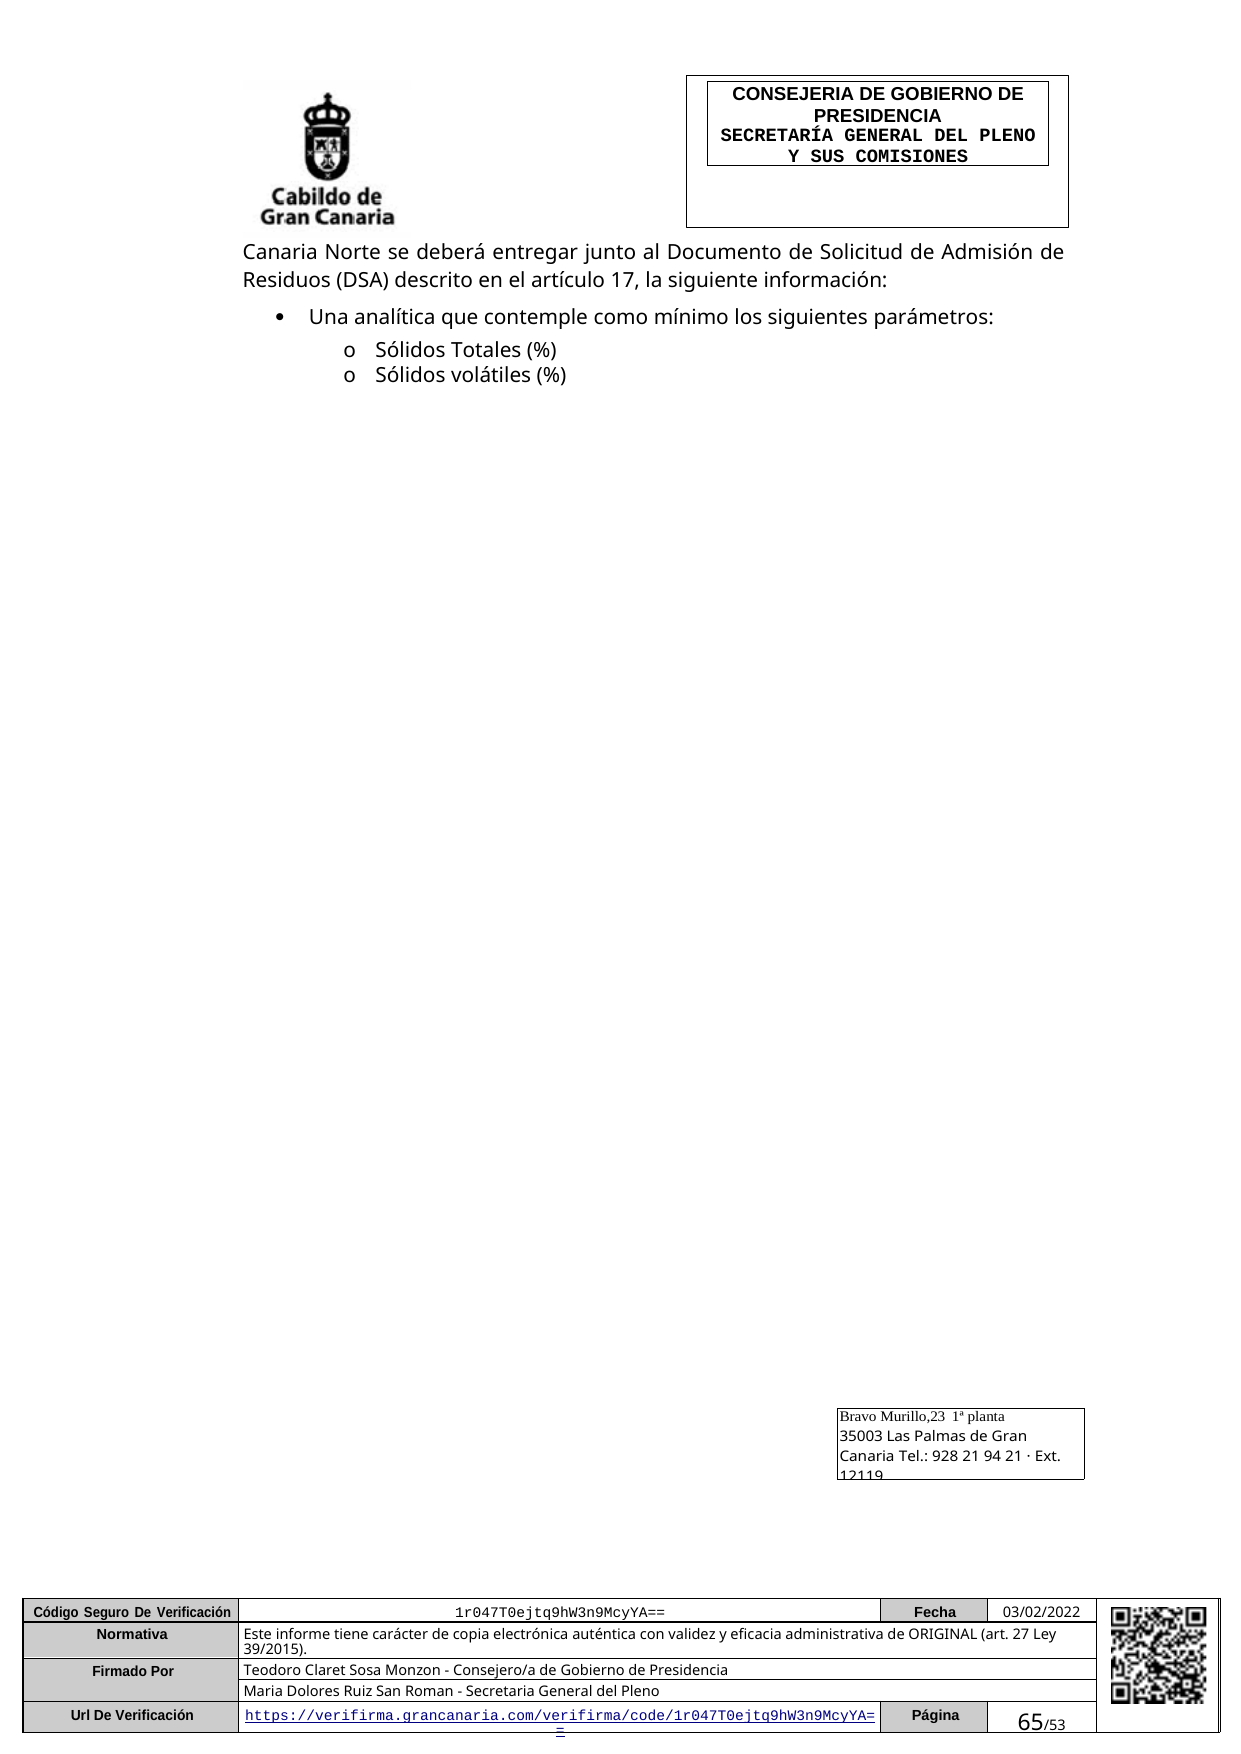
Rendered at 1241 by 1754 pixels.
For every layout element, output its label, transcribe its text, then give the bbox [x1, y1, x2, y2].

list Sólidos volátiles (%) [343, 363, 1232, 387]
list Canaria Norte se deberá entregar junto al Documento de Solicitud de Admisión de Residuos (DSA) descrito en el artículo 17, la siguiente información: [242, 237, 1066, 293]
list Sólidos Totales (%) [343, 338, 1232, 363]
list Una analítica que contemple como mínimo los siguientes parámetros: [276, 302, 1232, 331]
picture [1111, 1607, 1207, 1704]
picture [242, 90, 412, 233]
